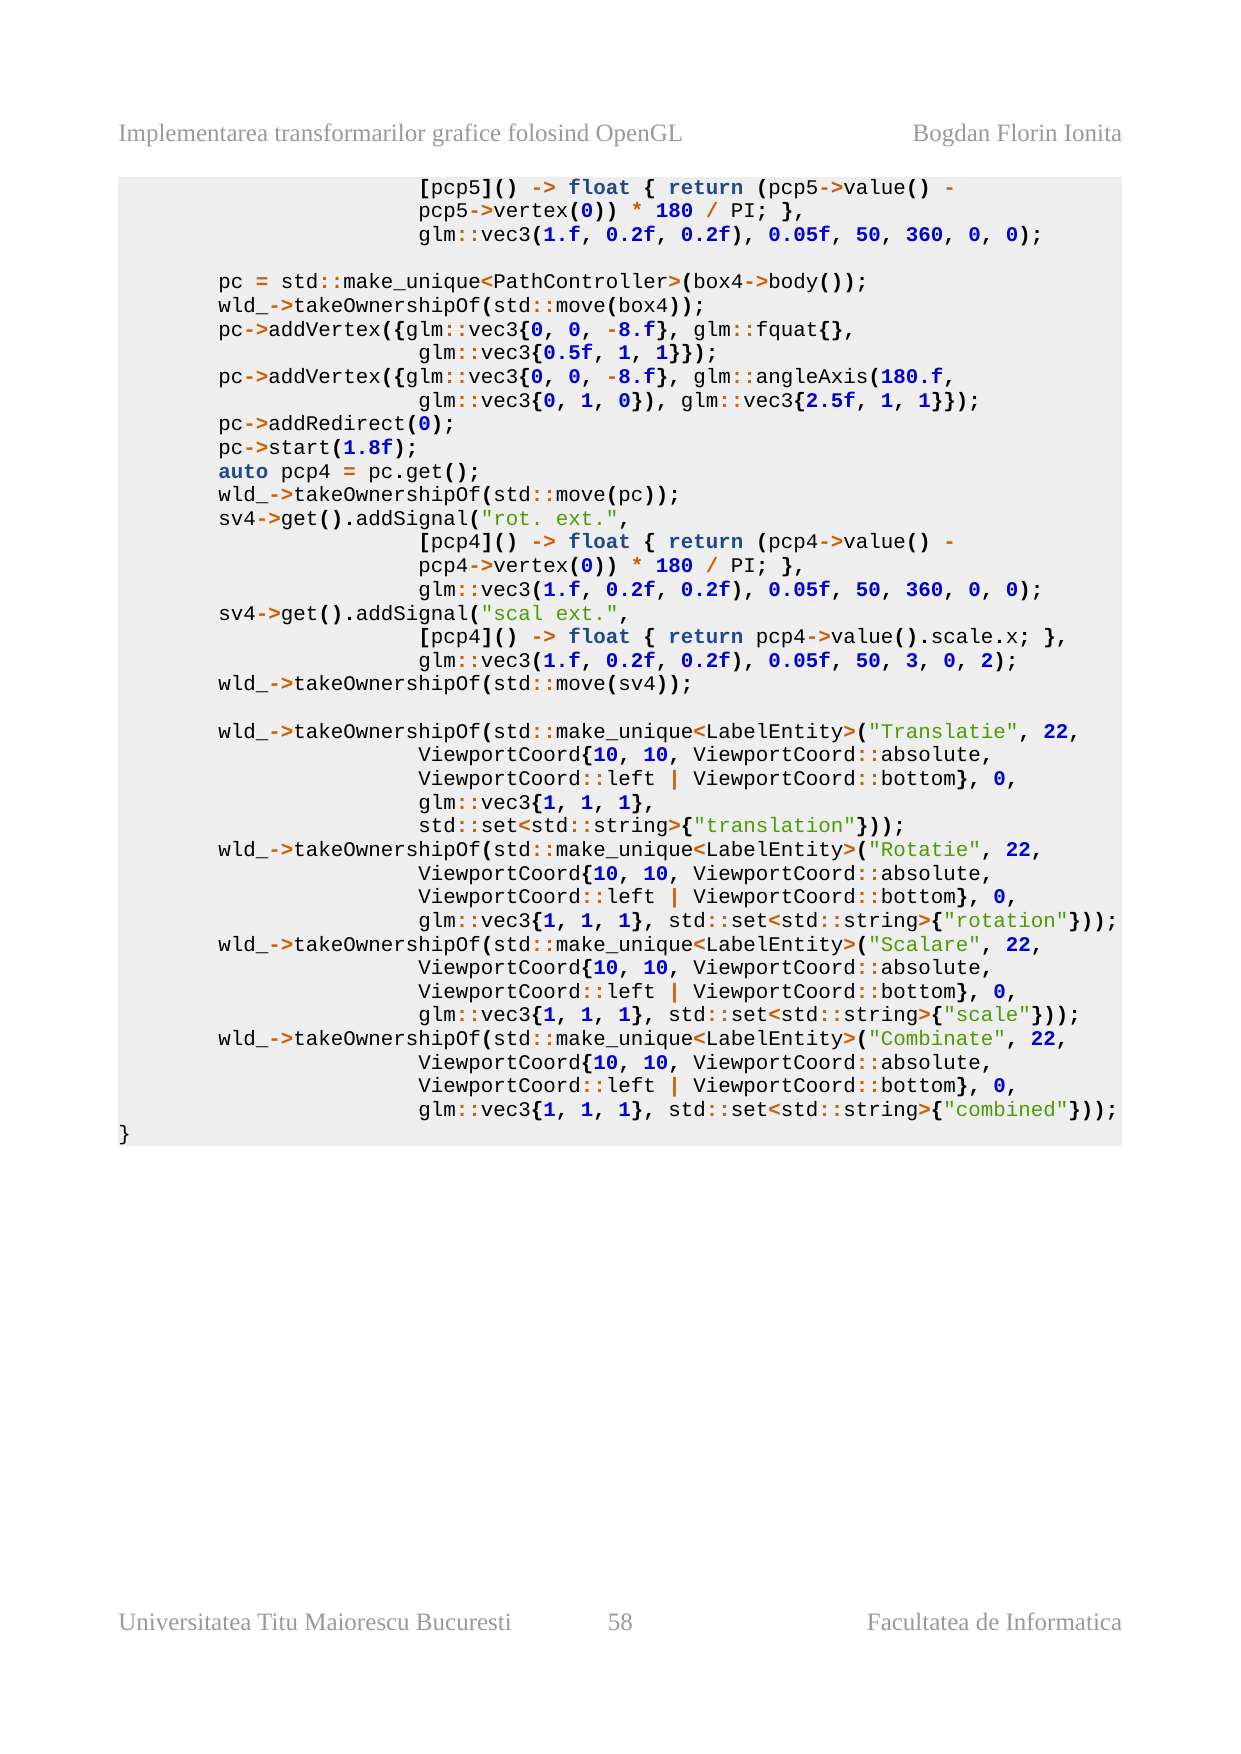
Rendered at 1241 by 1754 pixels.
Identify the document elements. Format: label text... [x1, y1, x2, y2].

text pc->start(1.8f); [118, 437, 1122, 461]
text wld_->takeOwnershipOf(std::move(pc)); [118, 484, 1122, 508]
text wld_->takeOwnershipOf(std::make_unique<LabelEntity>("Rotatie", 22, [118, 839, 1122, 863]
text ViewportCoord{10, 10, ViewportCoord::absolute, [118, 744, 1122, 768]
text sv4->get().addSignal("rot. ext.", [118, 508, 1122, 532]
text wld_->takeOwnershipOf(std::make_unique<LabelEntity>("Combinate", 22, [118, 1028, 1122, 1052]
text pc->addRedirect(0); [118, 413, 1122, 437]
text glm::vec3(1.f, 0.2f, 0.2f), 0.05f, 50, 360, 0, 0); [118, 579, 1122, 602]
text pc->addVertex({glm::vec3{0, 0, -8.f}, glm::angleAxis(180.f, [118, 366, 1122, 390]
text pcp5->vertex(0)) * 180 / PI; }, [118, 201, 1122, 224]
text ViewportCoord{10, 10, ViewportCoord::absolute, [118, 863, 1122, 886]
text glm::vec3{1, 1, 1}, std::set<std::string>{"rotation"})); [118, 910, 1122, 933]
text wld_->takeOwnershipOf(std::move(box4)); [118, 295, 1122, 319]
text ViewportCoord::left | ViewportCoord::bottom}, 0, [118, 768, 1122, 792]
text sv4->get().addSignal("scal ext.", [118, 602, 1122, 626]
text glm::vec3{1, 1, 1}, [118, 792, 1122, 815]
text glm::vec3{1, 1, 1}, std::set<std::string>{"scale"})); [118, 1004, 1122, 1028]
text glm::vec3(1.f, 0.2f, 0.2f), 0.05f, 50, 360, 0, 0); [118, 224, 1122, 248]
text pc = std::make_unique<PathController>(box4->body()); [118, 271, 1122, 295]
text [pcp4]() -> float { return pcp4->value().scale.x; }, [118, 626, 1122, 650]
text pc->addVertex({glm::vec3{0, 0, -8.f}, glm::fquat{}, [118, 319, 1122, 342]
text auto pcp4 = pc.get(); [118, 461, 1122, 484]
text glm::vec3{0.5f, 1, 1}}); [118, 342, 1122, 366]
text glm::vec3(1.f, 0.2f, 0.2f), 0.05f, 50, 3, 0, 2); [118, 650, 1122, 673]
text ViewportCoord::left | ViewportCoord::bottom}, 0, [118, 886, 1122, 910]
text ViewportCoord::left | ViewportCoord::bottom}, 0, [118, 1075, 1122, 1099]
text glm::vec3{0, 1, 0}), glm::vec3{2.5f, 1, 1}}); [118, 390, 1122, 413]
text ViewportCoord::left | ViewportCoord::bottom}, 0, [118, 981, 1122, 1004]
text wld_->takeOwnershipOf(std::make_unique<LabelEntity>("Translatie", 22, [118, 721, 1122, 744]
text [pcp5]() -> float { return (pcp5->value() - [118, 177, 1122, 201]
text wld_->takeOwnershipOf(std::make_unique<LabelEntity>("Scalare", 22, [118, 933, 1122, 957]
text wld_->takeOwnershipOf(std::move(sv4)); [118, 673, 1122, 697]
text glm::vec3{1, 1, 1}, std::set<std::string>{"combined"})); [118, 1099, 1122, 1123]
text std::set<std::string>{"translation"})); [118, 815, 1122, 839]
text [pcp4]() -> float { return (pcp4->value() - [118, 532, 1122, 555]
text ViewportCoord{10, 10, ViewportCoord::absolute, [118, 1052, 1122, 1075]
text pcp4->vertex(0)) * 180 / PI; }, [118, 555, 1122, 579]
text ViewportCoord{10, 10, ViewportCoord::absolute, [118, 957, 1122, 981]
text } [118, 1123, 1122, 1146]
